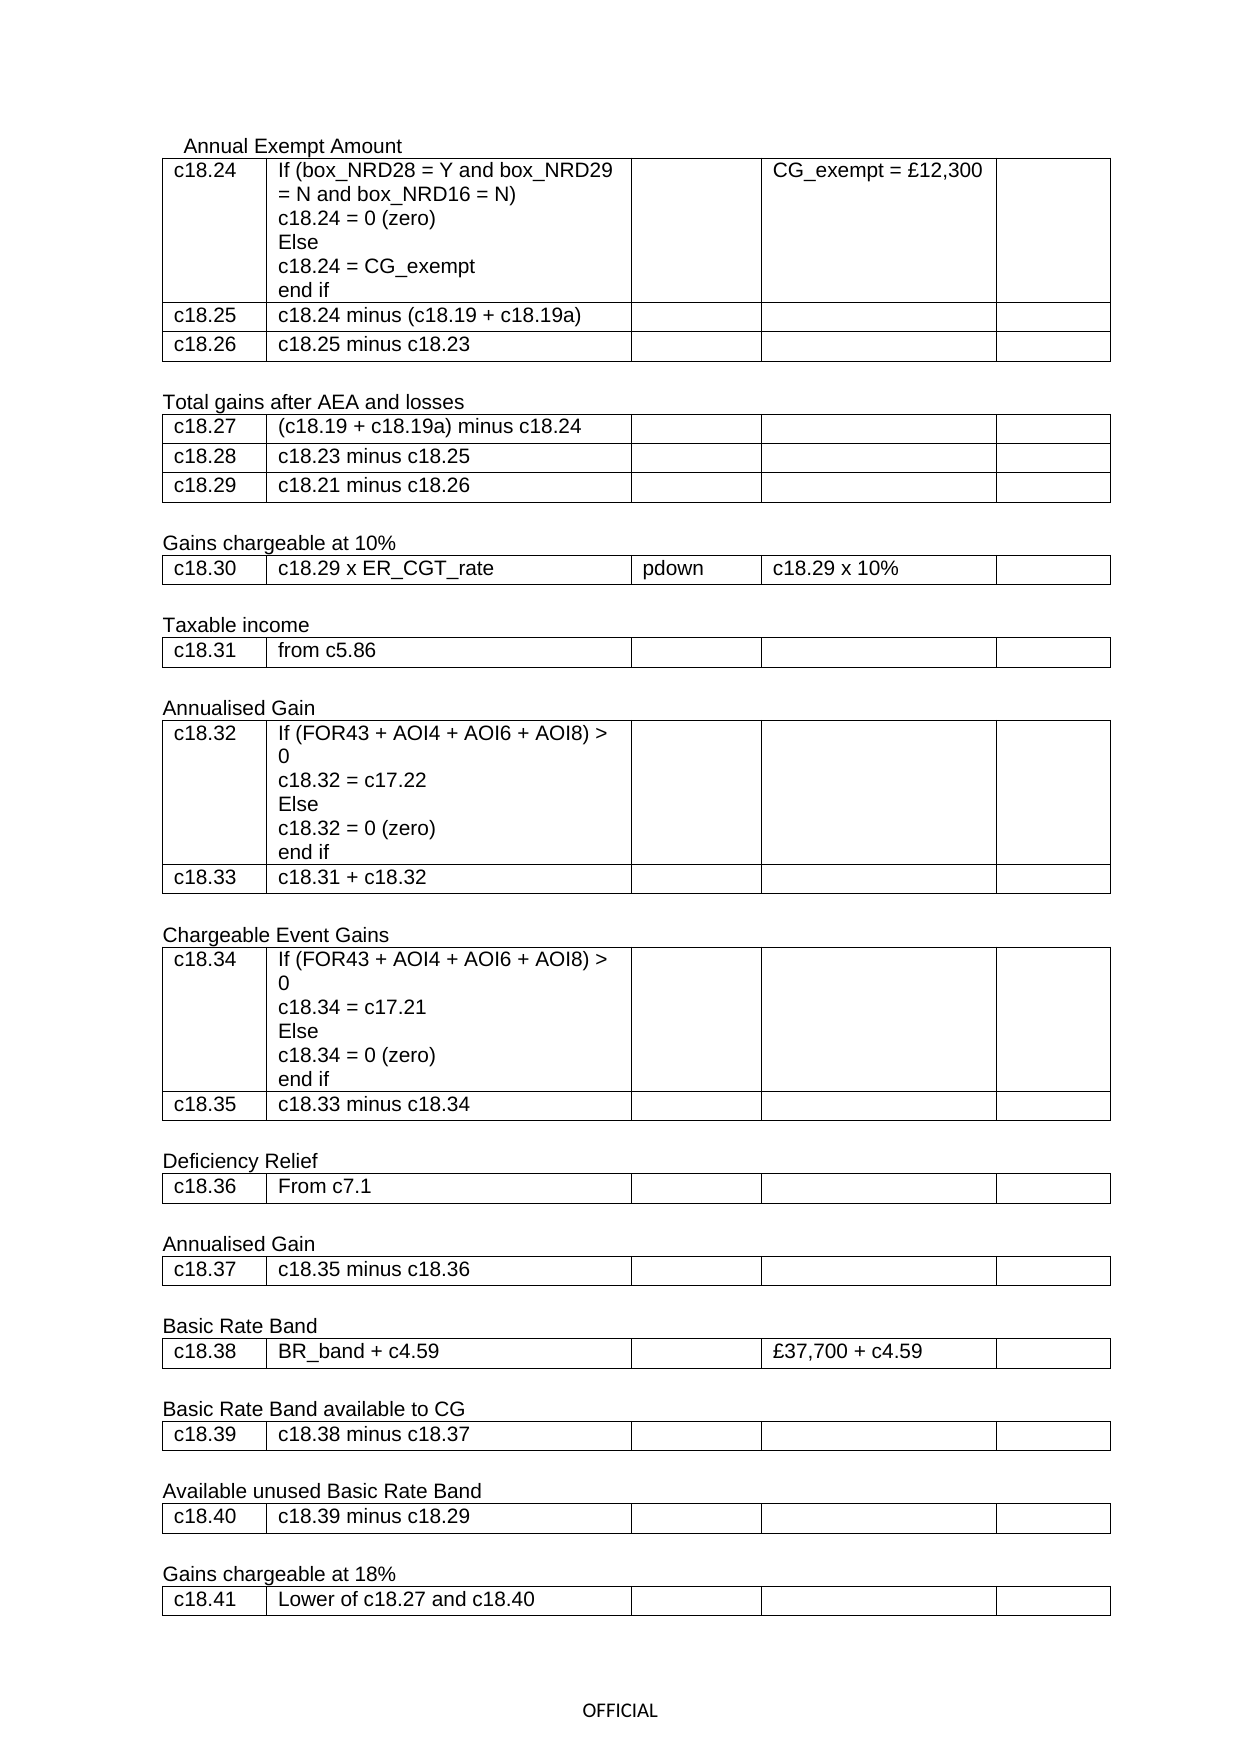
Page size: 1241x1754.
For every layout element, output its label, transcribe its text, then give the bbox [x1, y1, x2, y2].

table_header [997, 159, 1110, 302]
table_cell [762, 473, 996, 502]
table_header [997, 1504, 1110, 1533]
table_header [762, 415, 996, 443]
table_header pdown [632, 556, 761, 584]
table_header [997, 1422, 1110, 1450]
table_header [762, 948, 996, 1091]
table_header Lower of c18.27 and c18.40 [267, 1587, 631, 1615]
table_header [997, 1174, 1110, 1203]
text Annualised Gain [162, 696, 1135, 720]
table_header [632, 948, 761, 1091]
table_cell [997, 473, 1110, 502]
table_header £37,700 + c4.59 [762, 1339, 996, 1368]
table_cell [632, 473, 761, 502]
table_header [762, 721, 996, 864]
table_header c18.32 [163, 721, 266, 864]
text Basic Rate Band [162, 1314, 1135, 1338]
text Gains chargeable at 10% [162, 531, 1135, 555]
table_header [632, 1422, 761, 1450]
table_header [762, 1504, 996, 1533]
table_cell [997, 1092, 1110, 1120]
table_header c18.27 [163, 415, 266, 443]
table_header [632, 415, 761, 443]
table_cell c18.33 [163, 865, 266, 893]
table_cell [762, 444, 996, 472]
table_cell [762, 1092, 996, 1120]
table_header [997, 721, 1110, 864]
table_header c18.29 x 10% [762, 556, 996, 584]
table_cell [762, 303, 996, 331]
table_header [762, 1587, 996, 1615]
table_cell c18.21 minus c18.26 [267, 473, 631, 502]
table_header [997, 1257, 1110, 1285]
table_cell [997, 332, 1110, 361]
table_header [997, 1339, 1110, 1368]
text Gains chargeable at 18% [162, 1562, 1135, 1586]
table_header c18.41 [163, 1587, 266, 1615]
table_cell [997, 444, 1110, 472]
table_header [632, 1257, 761, 1285]
table_header c18.29 x ER_CGT_rate [267, 556, 631, 584]
text Annual Exempt Amount [183, 134, 1135, 158]
table_header c18.40 [163, 1504, 266, 1533]
table_header c18.38 [163, 1339, 266, 1368]
table_header c18.38 minus c18.37 [267, 1422, 631, 1450]
text Chargeable Event Gains [162, 923, 1135, 947]
table_header [762, 638, 996, 667]
table_cell c18.29 [163, 473, 266, 502]
table_cell c18.26 [163, 332, 266, 361]
table_header c18.31 [163, 638, 266, 667]
table_header [997, 638, 1110, 667]
table_header [762, 1422, 996, 1450]
table_header c18.35 minus c18.36 [267, 1257, 631, 1285]
table_cell [632, 1092, 761, 1120]
table_cell c18.31 + c18.32 [267, 865, 631, 893]
table_header If (FOR43 + AOI4 + AOI6 + AOI8) > 0 c18.32 = c17.22 Else c18.32 = 0 (zero) end if [267, 721, 631, 864]
table_cell c18.28 [163, 444, 266, 472]
table_cell [632, 303, 761, 331]
table_cell c18.25 minus c18.23 [267, 332, 631, 361]
table_header From c7.1 [267, 1174, 631, 1203]
table_header [632, 721, 761, 864]
text Available unused Basic Rate Band [162, 1479, 1135, 1503]
table_header [997, 556, 1110, 584]
table_cell [632, 865, 761, 893]
table_header [632, 1174, 761, 1203]
text Deficiency Relief [162, 1149, 1135, 1173]
table_header c18.30 [163, 556, 266, 584]
table_header If (box_NRD28 = Y and box_NRD29 = N and box_NRD16 = N) c18.24 = 0 (zero) Else c18.24 = CG_exempt end if [267, 159, 631, 302]
text Basic Rate Band available to CG [162, 1397, 1135, 1421]
table_header BR_band + c4.59 [267, 1339, 631, 1368]
table_header [997, 1587, 1110, 1615]
table_cell [632, 332, 761, 361]
table_header c18.39 minus c18.29 [267, 1504, 631, 1533]
table_cell [632, 444, 761, 472]
table_header [997, 415, 1110, 443]
text Taxable income [162, 613, 1135, 637]
table_header (c18.19 + c18.19a) minus c18.24 [267, 415, 631, 443]
table_header c18.34 [163, 948, 266, 1091]
table_header c18.37 [163, 1257, 266, 1285]
text Annualised Gain [162, 1232, 1135, 1256]
table_cell c18.35 [163, 1092, 266, 1120]
table_cell c18.33 minus c18.34 [267, 1092, 631, 1120]
table_header [762, 1257, 996, 1285]
table_header [632, 1339, 761, 1368]
table_header [632, 638, 761, 667]
table_cell [762, 332, 996, 361]
table_header c18.36 [163, 1174, 266, 1203]
table_cell [997, 865, 1110, 893]
table_header c18.39 [163, 1422, 266, 1450]
table_header If (FOR43 + AOI4 + AOI6 + AOI8) > 0 c18.34 = c17.21 Else c18.34 = 0 (zero) end if [267, 948, 631, 1091]
table_header [762, 1174, 996, 1203]
table_header [632, 159, 761, 302]
table_cell c18.23 minus c18.25 [267, 444, 631, 472]
table_header [632, 1504, 761, 1533]
table_header [632, 1587, 761, 1615]
table_header CG_exempt = £12,300 [762, 159, 996, 302]
table_cell c18.24 minus (c18.19 + c18.19a) [267, 303, 631, 331]
table_header c18.24 [163, 159, 266, 302]
table_header [997, 948, 1110, 1091]
text Total gains after AEA and losses [162, 390, 1135, 414]
table_header from c5.86 [267, 638, 631, 667]
table_cell [997, 303, 1110, 331]
table_cell [762, 865, 996, 893]
table_cell c18.25 [163, 303, 266, 331]
